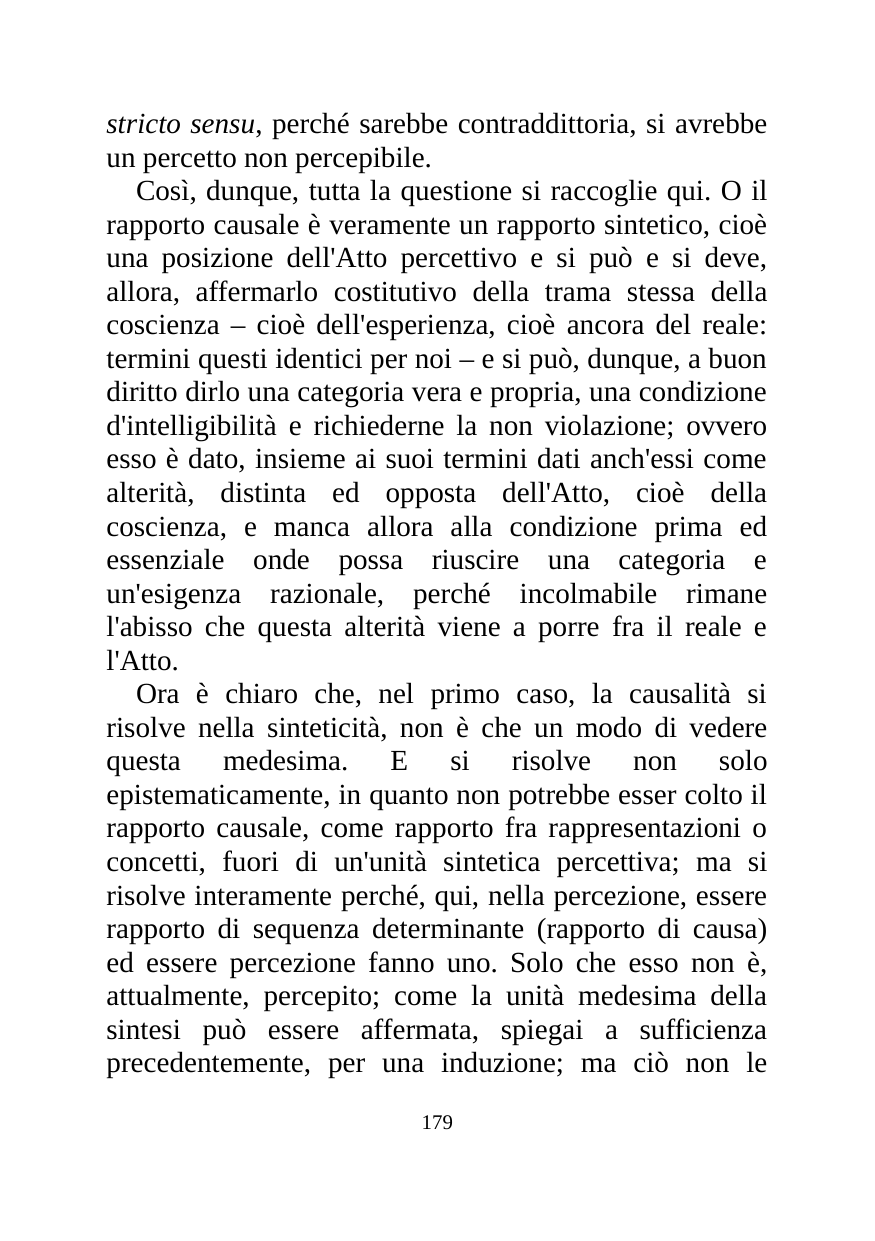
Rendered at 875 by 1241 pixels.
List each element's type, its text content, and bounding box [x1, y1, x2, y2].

text Così, dunque, tutta la questione si raccoglie qui. O il rapporto causale è veramente un rapporto sintetico, cioè una posizione dell'Atto percettivo e si può e si deve, allora, affermarlo costitutivo della trama stessa della coscienza – cioè dell'esperienza, cioè ancora del reale: termini questi identici per noi – e si può, dunque, a buon diritto dirlo una categoria vera e propria, una condizione d'intelligibilità e richiederne la non violazione; ovvero esso è dato, insieme ai suoi termini dati anch'essi come alterità, distinta ed opposta dell'Atto, cioè della coscienza, e manca allora alla condizione prima ed essenziale onde possa riuscire una categoria e un'esigenza razionale, perché incolmabile rimane l'abisso che questa alterità viene a porre fra il reale e l'Atto. [106, 173, 768, 676]
text stricto sensu, perché sarebbe contraddittoria, si avrebbe un percetto non percepibile. [106, 106, 768, 173]
text Ora è chiaro che, nel primo caso, la causalità si risolve nella sinteticità, non è che un modo di vedere questa medesima. E si risolve non solo epistematicamente, in quanto non potrebbe esser colto il rapporto causale, come rapporto fra rappresentazioni o concetti, fuori di un'unità sintetica percettiva; ma si risolve interamente perché, qui, nella percezione, essere rapporto di sequenza determinante (rapporto di causa) ed essere percezione fanno uno. Solo che esso non è, attualmente, percepito; come la unità medesima della sintesi può essere affermata, spiegai a sufficienza precedentemente, per una induzione; ma ciò non le [106, 676, 768, 1079]
